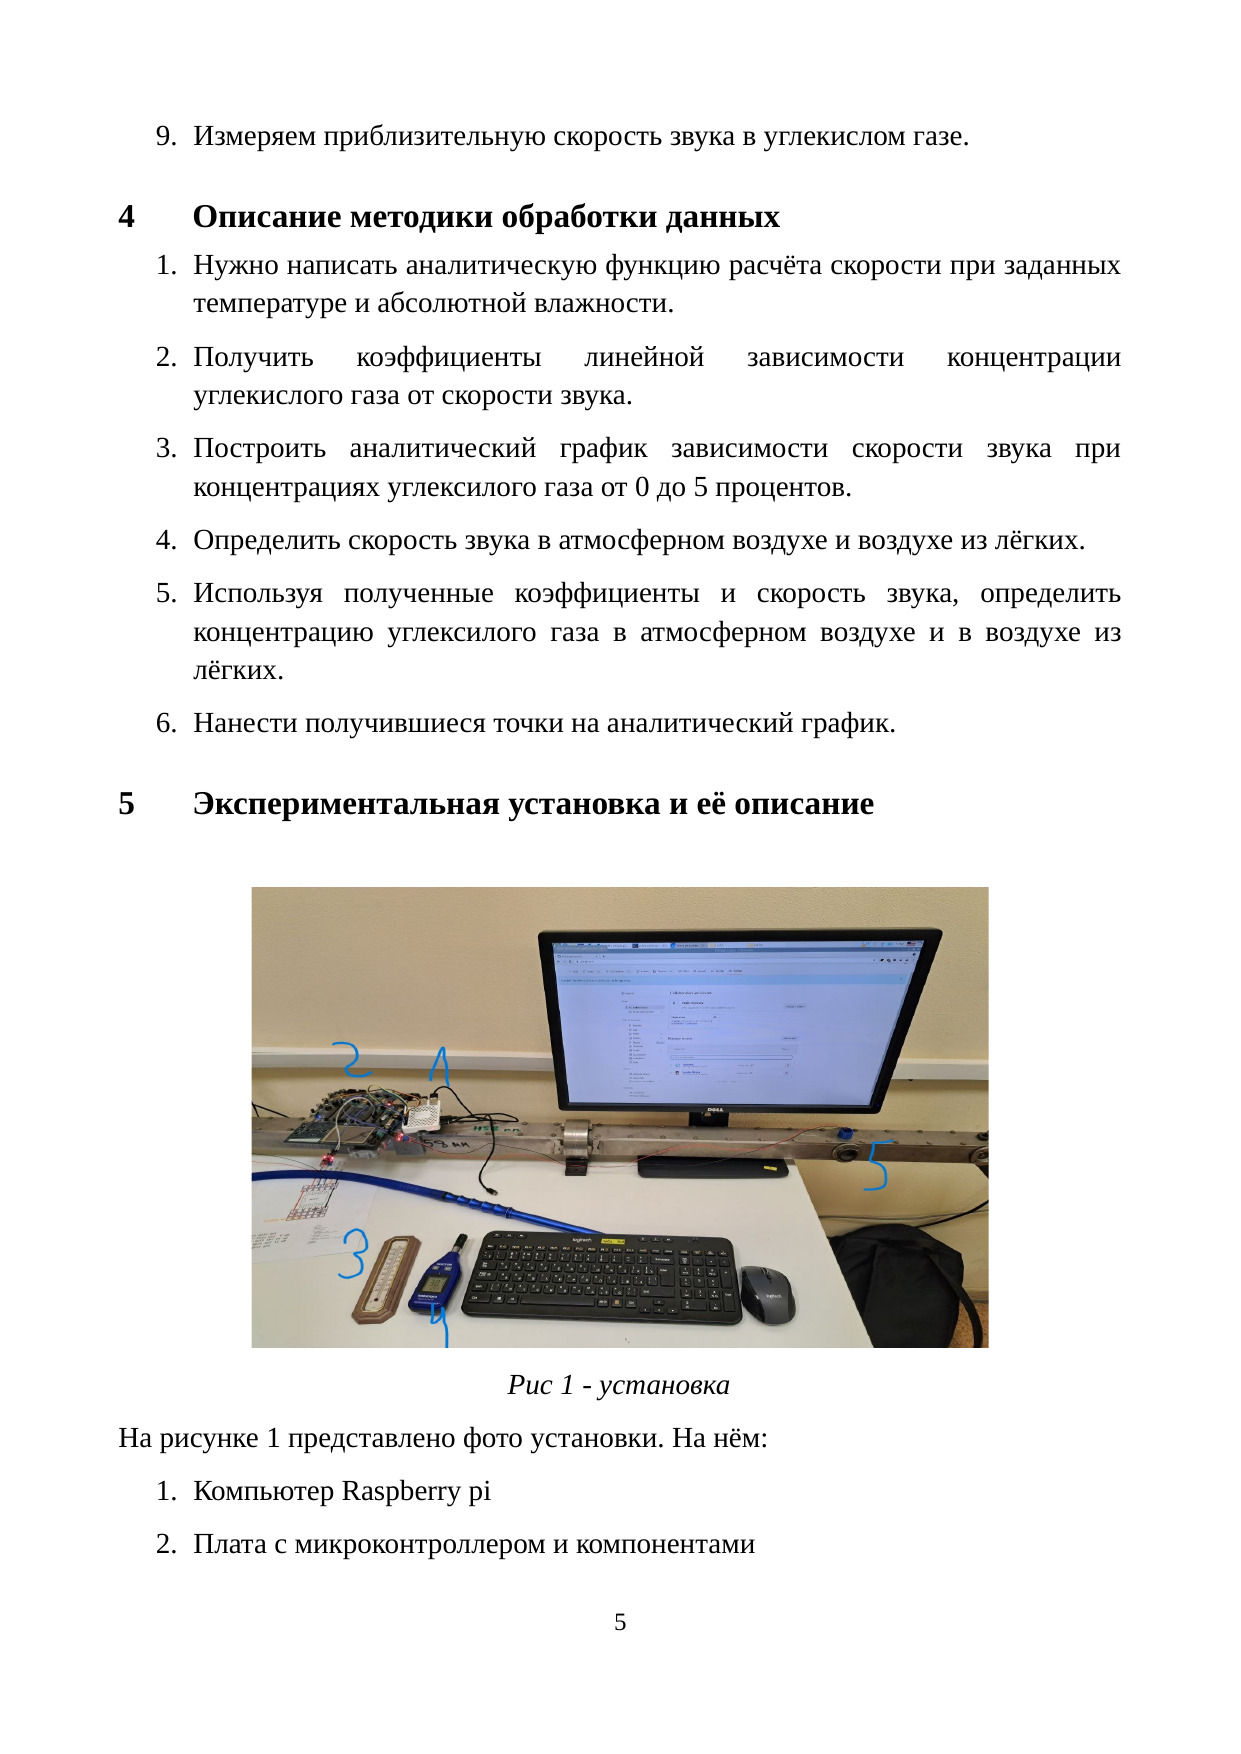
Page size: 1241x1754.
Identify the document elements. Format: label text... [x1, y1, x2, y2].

list Нужно написать аналитическую функцию расчёта скорости при заданных температуре и абсолютной влажности. [156, 247, 1122, 319]
subtitle Экспериментальная установка и её описание [118, 783, 1122, 822]
list Получить коэффициенты линейной зависимости концентрации углекислого газа от скорости звука. [156, 339, 1122, 411]
list Определить скорость звука в атмосферном воздухе и воздухе из лёгких. [156, 522, 1122, 556]
picture [251, 887, 989, 1348]
list Используя полученные коэффициенты и скорость звука, определить концентрацию углексилого газа в атмосферном воздухе и в воздухе из лёгких. [156, 575, 1122, 686]
list Измеряем приблизительную скорость звука в углекислом газе. [156, 118, 1122, 152]
text Рис 1 - установка [118, 1367, 1122, 1401]
text На рисунке 1 представлено фото установки. На нём: [118, 1420, 1122, 1454]
subtitle Описание методики обработки данных [118, 196, 1122, 234]
list Компьютер Raspberry pi [156, 1473, 1122, 1507]
list Плата с микроконтроллером и компонентами [156, 1527, 1122, 1560]
list Построить аналитический график зависимости скорости звука при концентрациях углексилого газа от 0 до 5 процентов. [156, 430, 1122, 502]
list Нанести получившиеся точки на аналитический график. [156, 705, 1122, 739]
